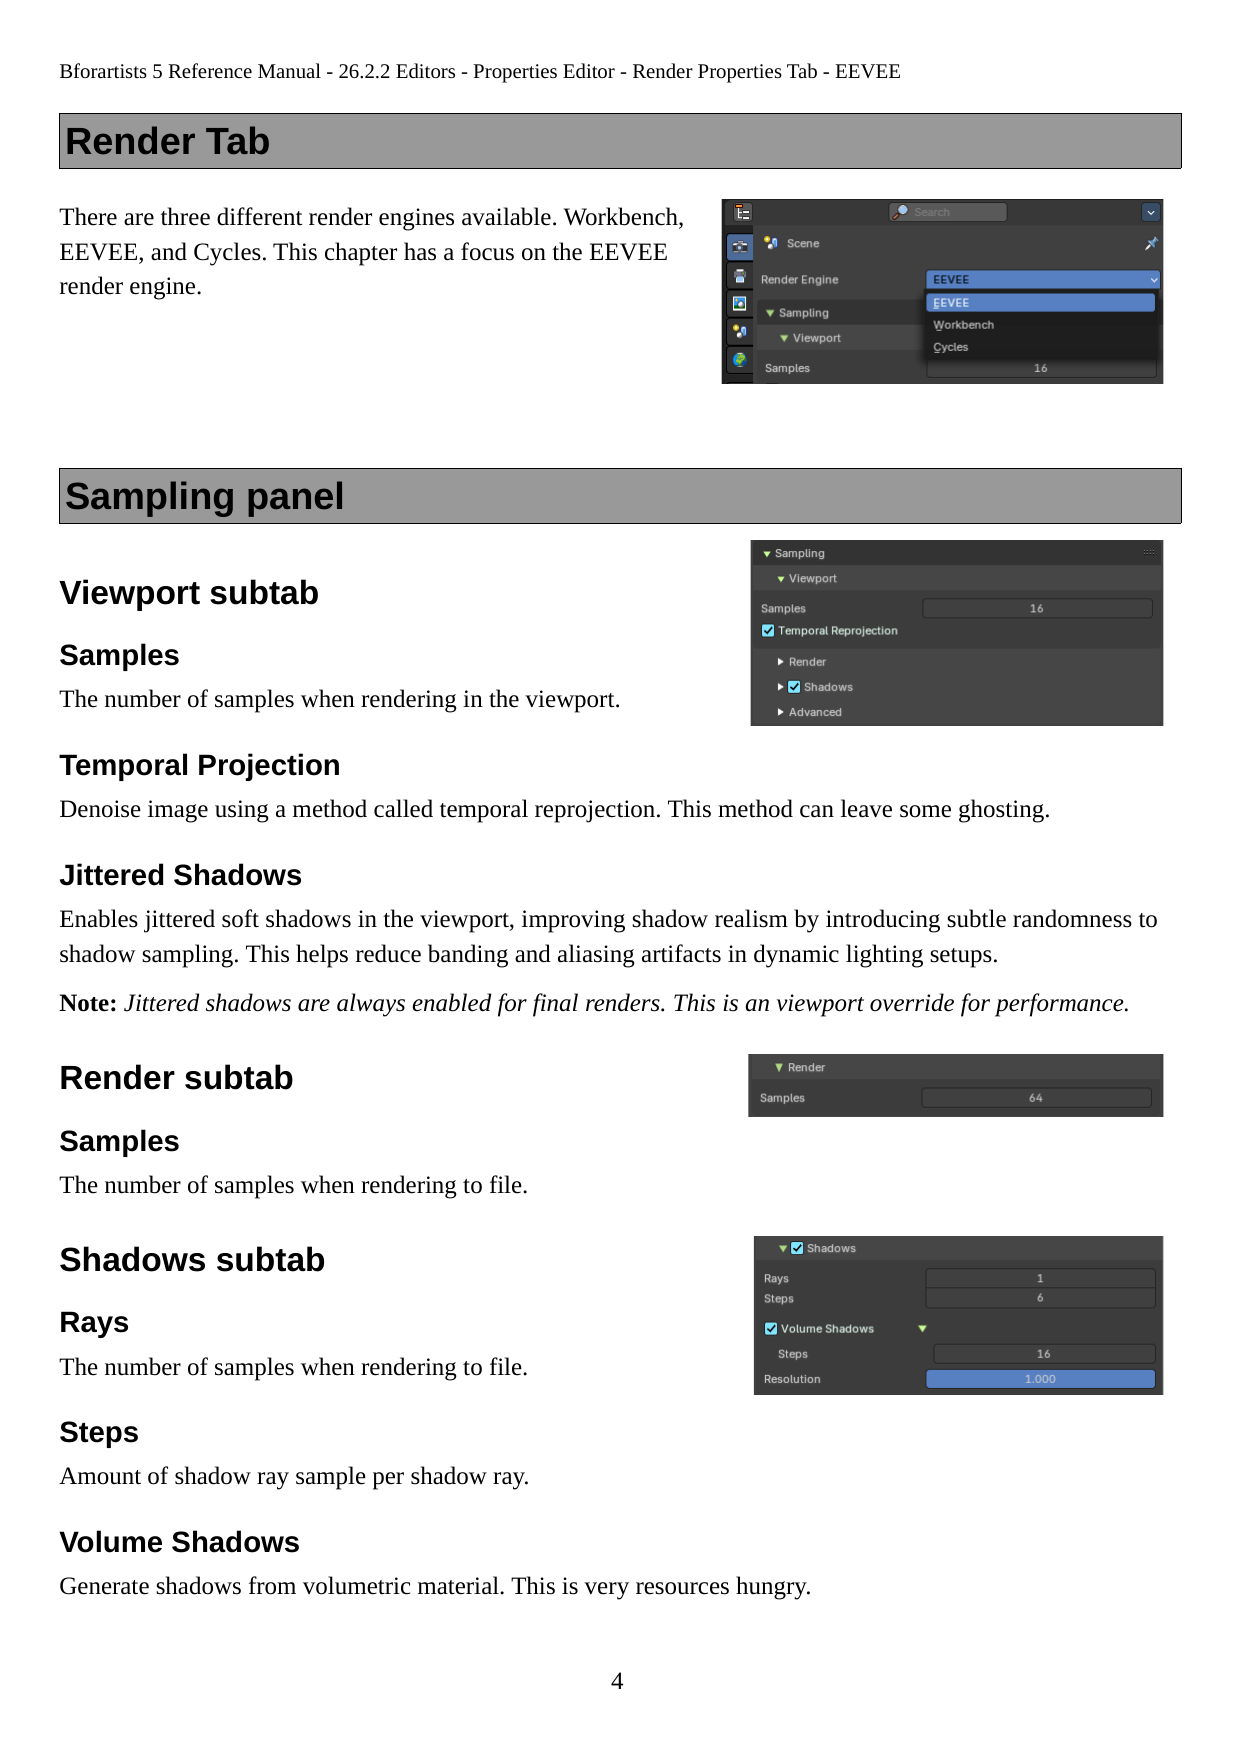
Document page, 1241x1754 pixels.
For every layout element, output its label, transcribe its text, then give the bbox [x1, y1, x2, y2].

text The number of samples when rendering to file. [59, 1352, 753, 1380]
subtitle [1164, 1305, 1181, 1339]
subtitle Rays [59, 1305, 753, 1339]
subtitle Jittered Shadows [59, 858, 1181, 892]
text Note: Jittered shadows are always enabled for final renders. This is an viewport override for performance. [59, 988, 1181, 1017]
table_header Sampling panel [60, 469, 1181, 523]
text The number of samples when rendering to file. [59, 1170, 1181, 1198]
subtitle [1164, 1239, 1181, 1278]
subtitle Samples [59, 1123, 1181, 1157]
text There are three different render engines available. Workbench, EEVEE, and Cycles. This chapter has a focus on the EEVEE render engine. [59, 202, 721, 300]
picture [721, 199, 1164, 384]
text Enables jittered soft shadows in the viewport, improving shadow realism by introducing subtle randomness to shadow sampling. This helps reduce banding and aliasing artifacts in dynamic lighting setups. [59, 904, 1181, 967]
text Denoise image using a method called temporal reprojection. This method can leave some ghosting. [59, 794, 1181, 823]
subtitle [1164, 572, 1181, 611]
subtitle Steps [59, 1415, 1181, 1449]
text Amount of shadow ray sample per shadow ray. [59, 1461, 1181, 1490]
text Generate shadows from volumetric material. This is very resources hungry. [59, 1571, 1181, 1600]
subtitle Render subtab [59, 1058, 748, 1096]
subtitle Samples [59, 638, 750, 672]
picture [753, 1236, 1164, 1395]
subtitle Volume Shadows [59, 1525, 1181, 1559]
subtitle [1164, 638, 1181, 672]
table_header Render Tab [60, 114, 1181, 168]
subtitle Temporal Projection [59, 748, 1181, 782]
subtitle Shadows subtab [59, 1239, 753, 1278]
subtitle [1164, 1058, 1181, 1096]
picture [750, 540, 1164, 726]
picture [748, 1054, 1164, 1117]
text The number of samples when rendering in the viewport. [59, 684, 750, 713]
subtitle Viewport subtab [59, 572, 750, 611]
